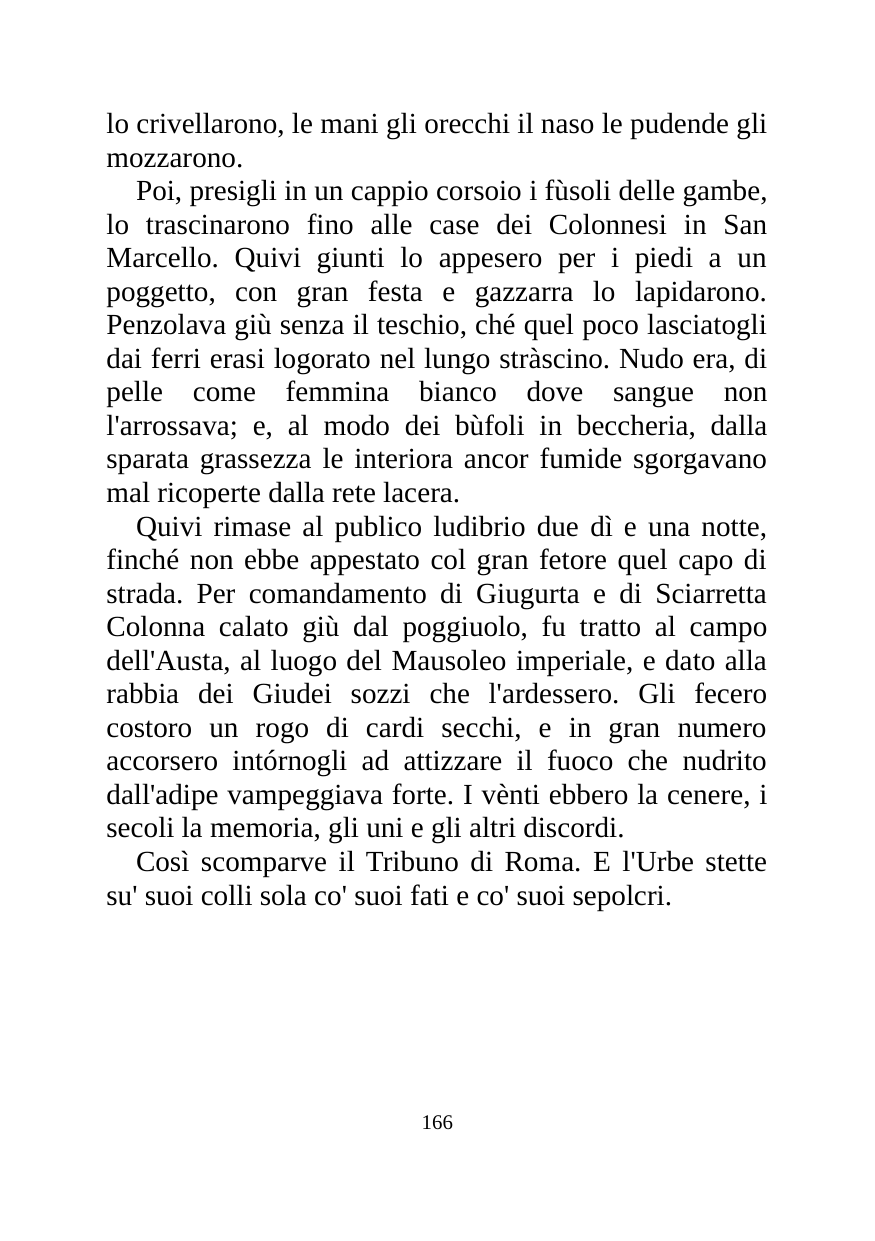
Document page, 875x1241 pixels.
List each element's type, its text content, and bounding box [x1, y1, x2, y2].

text lo crivellarono, le mani gli orecchi il naso le pudende gli mozzarono. [106, 106, 768, 173]
text Così scomparve il Tribuno di Roma. E l'Urbe stette su' suoi colli sola co' suoi fati e co' suoi sepolcri. [106, 844, 768, 911]
text Poi, presigli in un cappio corsoio i fùsoli delle gambe, lo trascinarono fino alle case dei Colonnesi in San Marcello. Quivi giunti lo appesero per i piedi a un poggetto, con gran festa e gazzarra lo lapidarono. Penzolava giù senza il teschio, ché quel poco lasciatogli dai ferri erasi logorato nel lungo stràscino. Nudo era, di pelle come femmina bianco dove sangue non l'arrossava; e, al modo dei bùfoli in beccheria, dalla sparata grassezza le interiora ancor fumide sgorgavano mal ricoperte dalla rete lacera. [106, 173, 768, 509]
text Quivi rimase al publico ludibrio due dì e una notte, finché non ebbe appestato col gran fetore quel capo di strada. Per comandamento di Giugurta e di Sciarretta Colonna calato giù dal poggiuolo, fu tratto al campo dell'Austa, al luogo del Mausoleo imperiale, e dato alla rabbia dei Giudei sozzi che l'ardessero. Gli fecero costoro un rogo di cardi secchi, e in gran numero accorsero intórnogli ad attizzare il fuoco che nudrito dall'adipe vampeggiava forte. I vènti ebbero la cenere, i secoli la memoria, gli uni e gli altri discordi. [106, 509, 768, 844]
